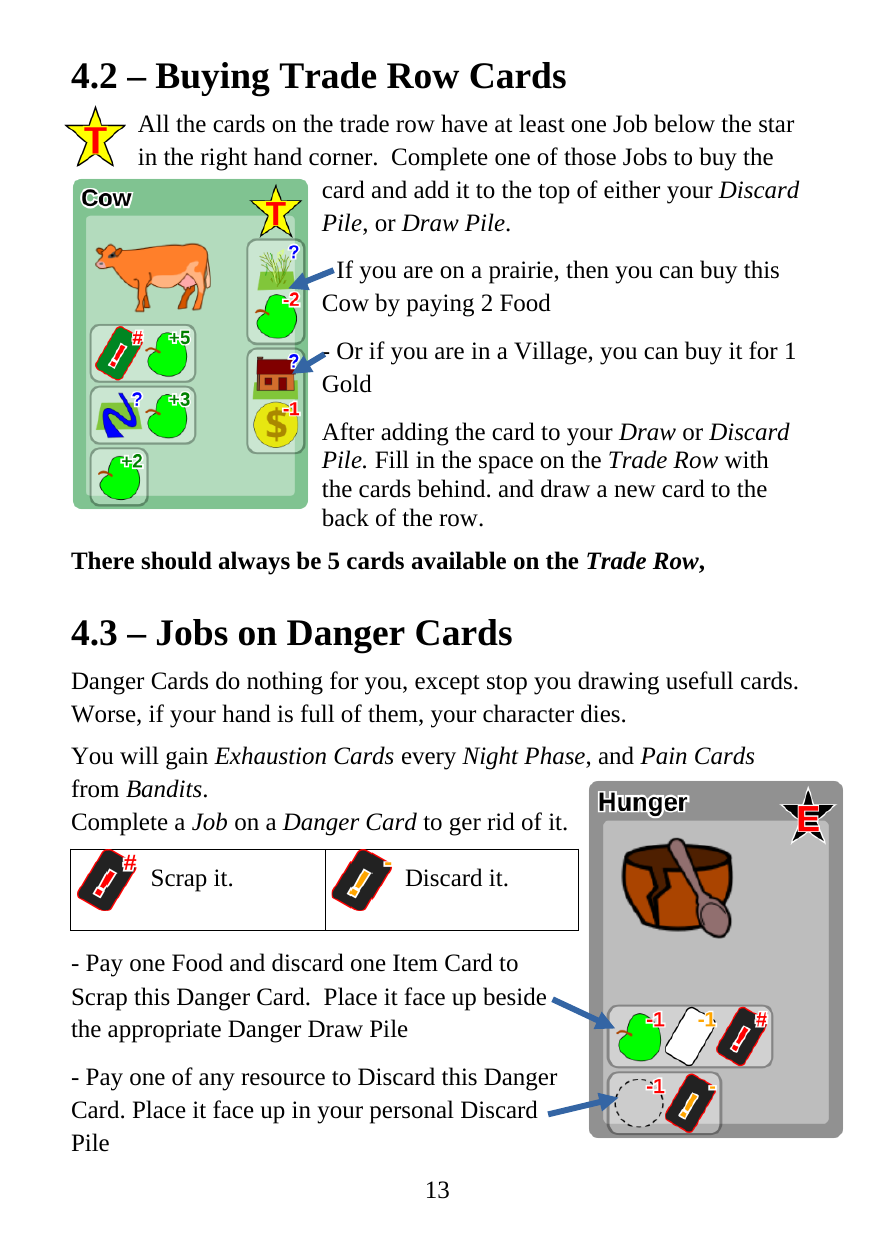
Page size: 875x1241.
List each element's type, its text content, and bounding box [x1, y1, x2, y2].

picture [77, 849, 139, 911]
picture [586, 778, 845, 1140]
subtitle 4.3 – Jobs on Danger Cards [71, 610, 803, 653]
table_header Scrap it. [71, 850, 325, 930]
text - Or if you are in a Village, you can buy it for 1 Gold [310, 336, 803, 398]
text - Pay one of any resource to Discard this Danger Card. Place it face up in your personal Discard Pile [71, 1062, 803, 1157]
table_header Discard it. [326, 850, 578, 930]
text You will gain Exhaustion Cards every Night Phase, and Pain Cards from Bandits. [71, 741, 803, 802]
text Complete a Job on a Danger Card to ger rid of it. [71, 807, 586, 836]
picture [331, 849, 393, 911]
text All the cards on the trade row have at least one Job below the star in the right hand corner. Complete one of those Jobs to buy the card and add it to the top of either your Discard Pile, or Draw Pile. [71, 109, 803, 237]
text After adding the card to your Draw or Discard Pile. Fill in the space on the Trade Row with the cards behind. and draw a new card to the back of the row. [71, 417, 803, 532]
text Danger Cards do nothing for you, except stop you drawing usefull cards. Worse, if your hand is full of them, your character dies. [71, 666, 803, 728]
text There should always be 5 cards available on the Trade Row, [71, 546, 803, 575]
picture [64, 105, 126, 167]
picture [70, 176, 310, 511]
text - If you are on a prairie, then you can buy this Cow by paying 2 Food [310, 255, 803, 317]
subtitle 4.2 – Buying Trade Row Cards [71, 53, 803, 96]
text - Pay one Food and discard one Item Card to Scrap this Danger Card. Place it face up beside the appropriate Danger Draw Pile [71, 948, 586, 1043]
